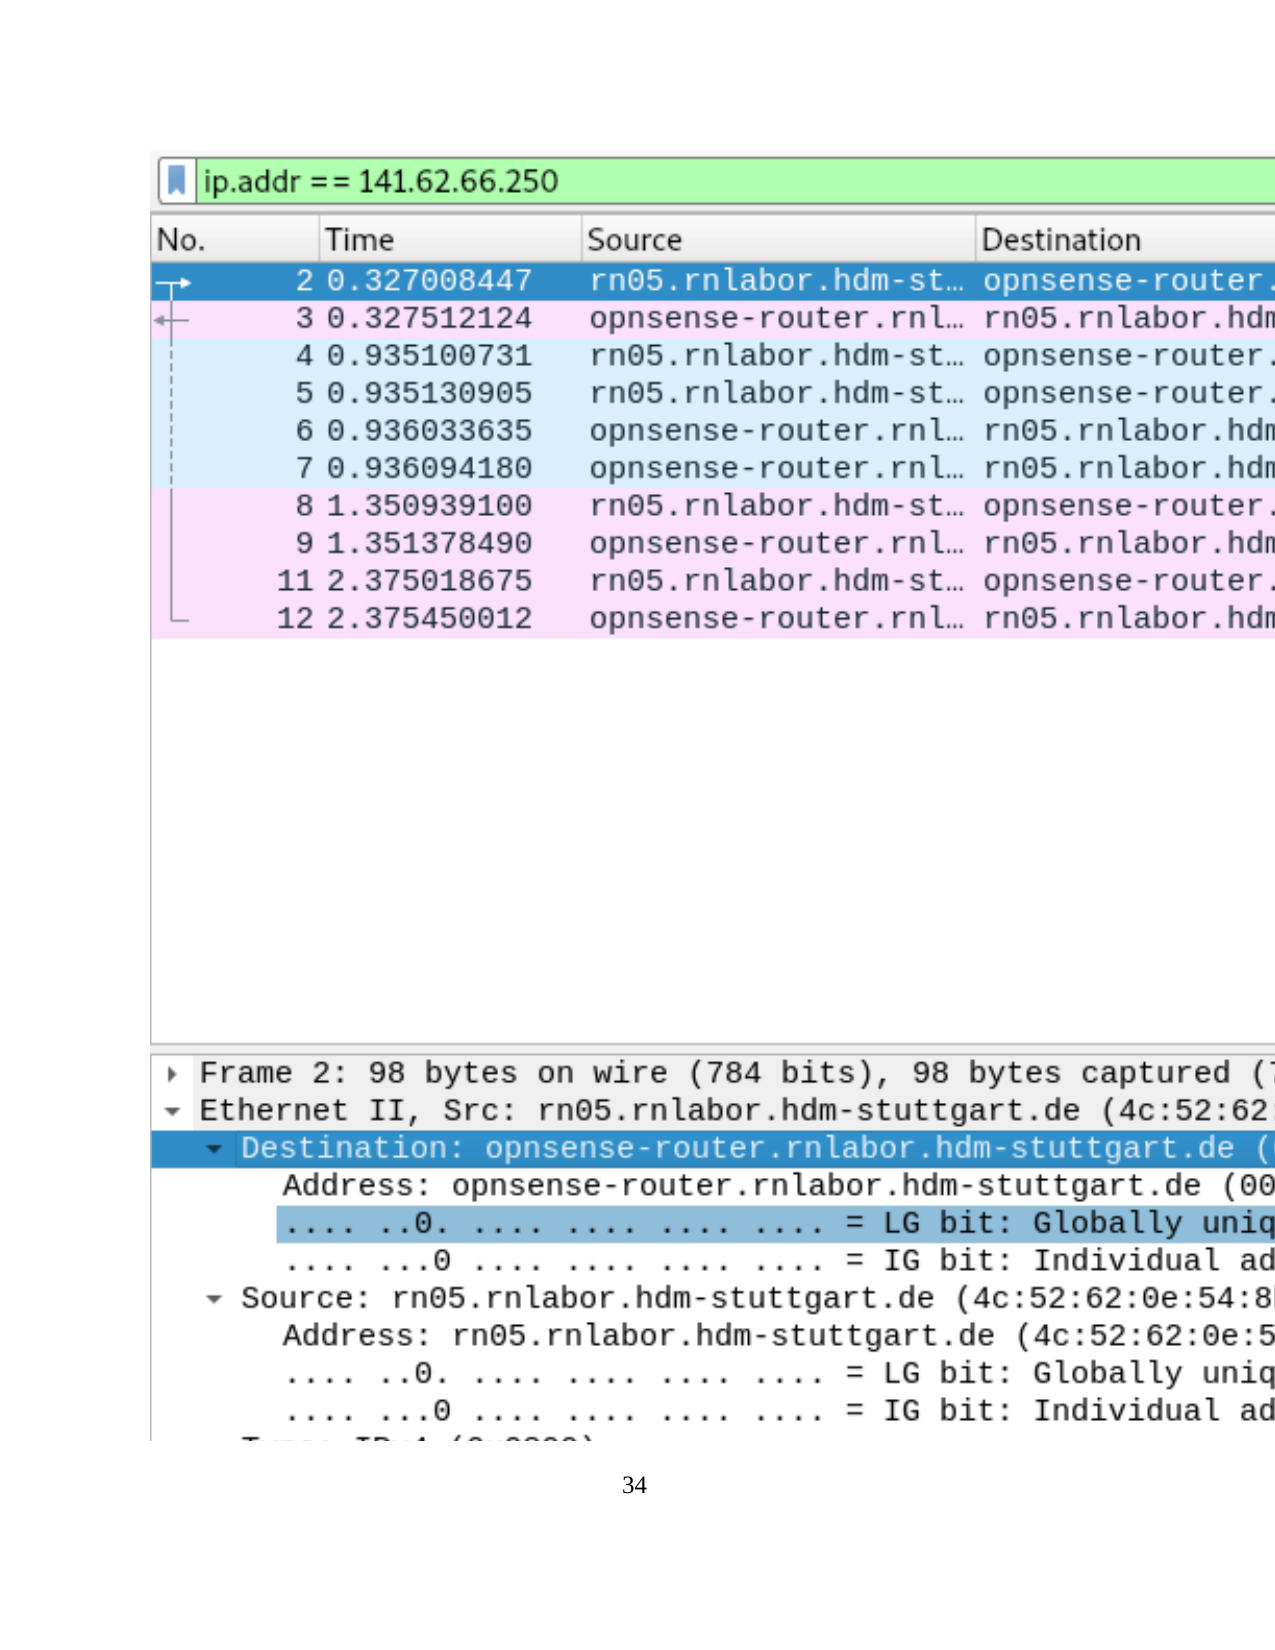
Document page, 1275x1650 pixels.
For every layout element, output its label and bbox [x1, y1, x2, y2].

picture [150, 150, 1275, 1441]
